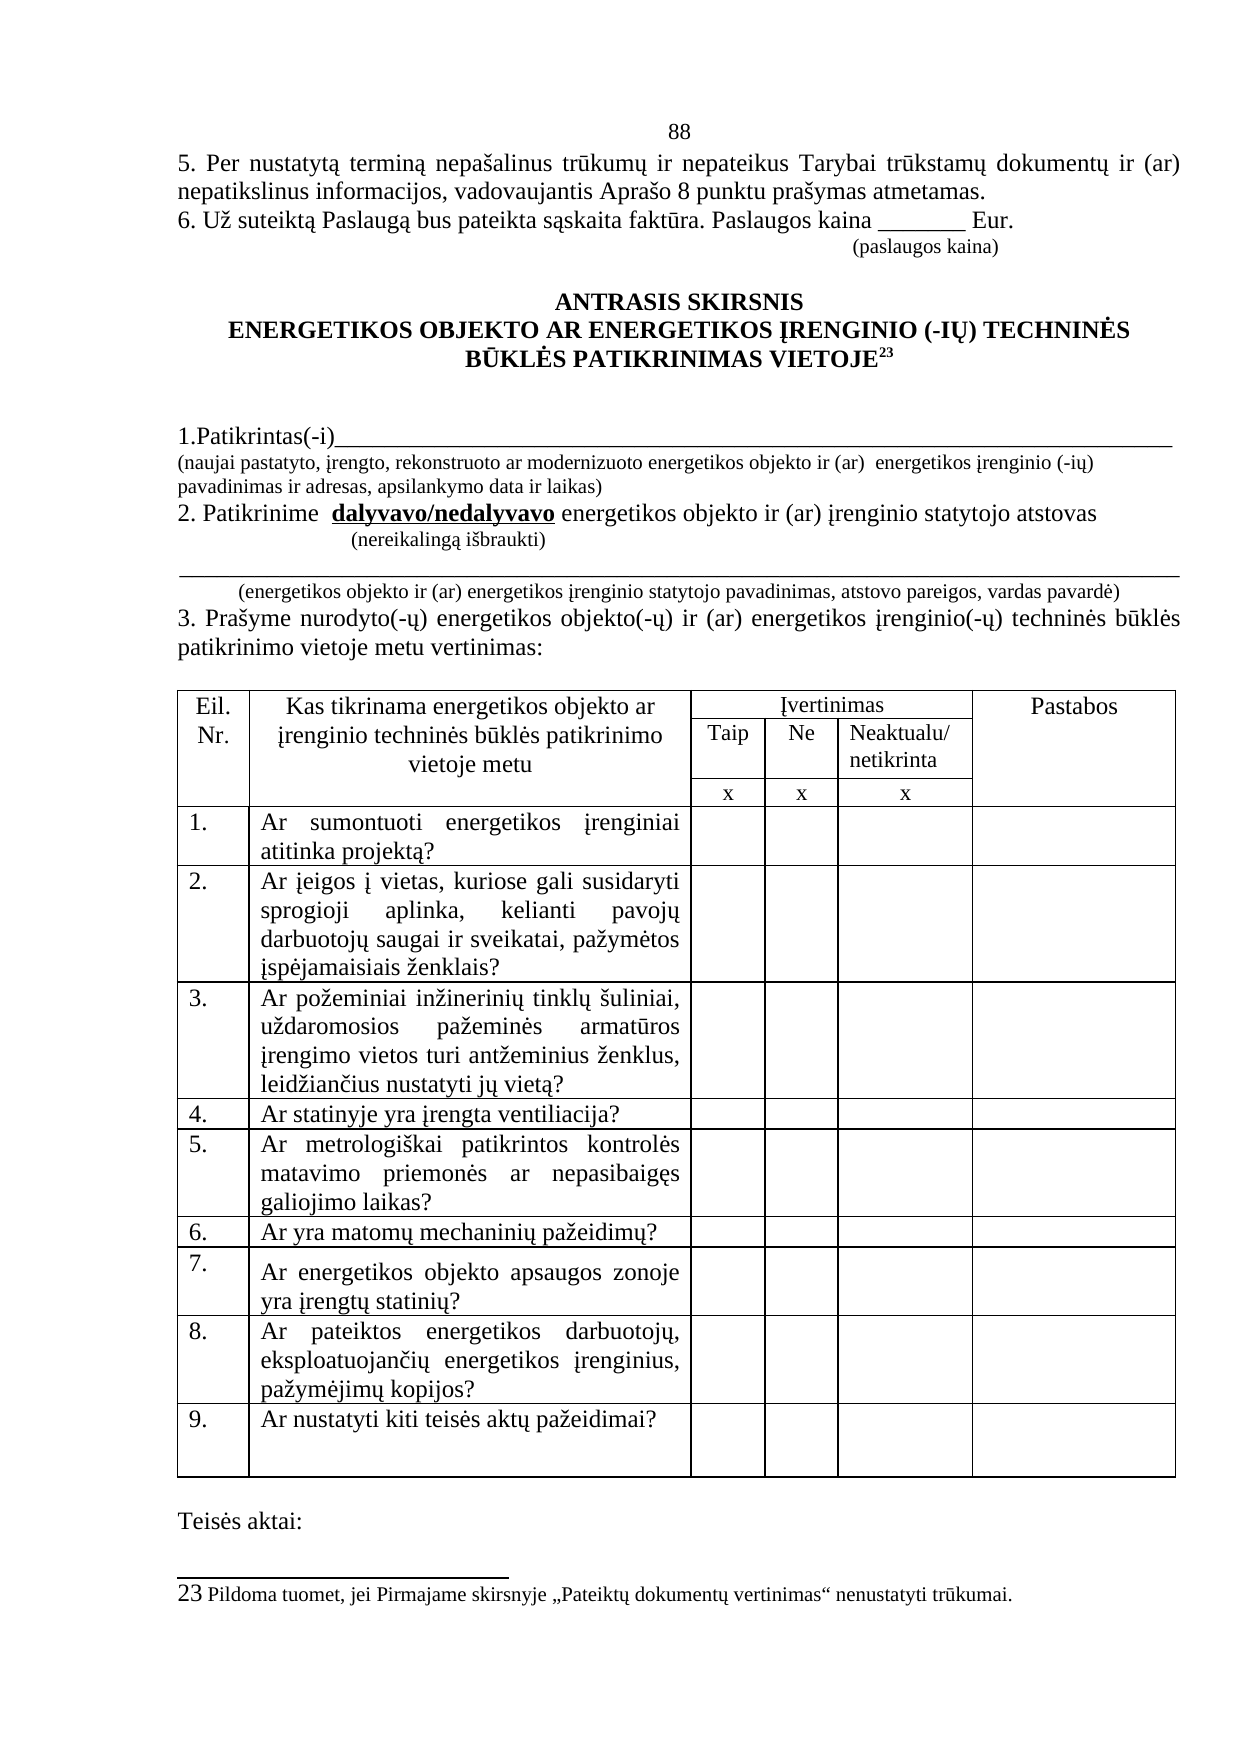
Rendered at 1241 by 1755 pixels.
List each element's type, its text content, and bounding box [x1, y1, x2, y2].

table_cell [766, 1130, 837, 1216]
table_cell Ne [766, 719, 837, 778]
text (naujai pastatyto, įrengto, rekonstruoto ar modernizuoto energetikos objekto ir (ar) energetikos įrenginio (-ių) pavadinimas ir adresas, apsilankymo data ir laikas) [177, 450, 1181, 498]
table_cell 1. [178, 807, 248, 864]
table_cell [692, 1248, 764, 1315]
table_cell Ar požeminiai inžinerinių tinklų šuliniai, uždaromosios pažeminės armatūros įrengimo vietos turi antžeminius ženklus, leidžiančius nustatyti jų vietą? [250, 983, 690, 1098]
table_cell [973, 1404, 1175, 1476]
table_header Pastabos [973, 691, 1175, 806]
text 2. Patikrinime dalyvavo/nedalyvavo energetikos objekto ir (ar) įrenginio statytojo atstovas [177, 498, 1181, 527]
text 3. Prašyme nurodyto(-ų) energetikos objekto(-ų) ir (ar) energetikos įrenginio(-ų) techninės būklės patikrinimo vietoje metu vertinimas: [177, 603, 1181, 661]
table_cell [973, 1217, 1175, 1246]
table_header Kas tikrinama energetikos objekto ar įrenginio techninės būklės patikrinimo vietoje metu [250, 691, 690, 778]
table_cell [839, 1099, 972, 1128]
table_cell [839, 1316, 972, 1403]
table_cell [766, 807, 837, 864]
table_cell x [766, 779, 837, 806]
table_header Įvertinimas [692, 691, 972, 718]
table_cell [766, 1248, 837, 1315]
table_cell Ar įeigos į vietas, kuriose gali susidaryti sprogioji aplinka, kelianti pavojų darbuotojų saugai ir sveikatai, pažymėtos įspėjamaisiais ženklais? [250, 866, 690, 981]
table_cell Ar energetikos objekto apsaugos zonoje yra įrengtų statinių? [250, 1248, 690, 1315]
table_cell Neaktualu/netikrinta [839, 719, 972, 778]
table_cell [766, 1099, 837, 1128]
table_cell [973, 983, 1175, 1098]
table_cell [692, 807, 764, 864]
table_cell 7. [178, 1248, 248, 1315]
table_cell 9. [178, 1404, 248, 1476]
table_cell [973, 1099, 1175, 1128]
table_cell 5. [178, 1130, 248, 1216]
text ________________________________________________________________________________(energetikos objekto ir (ar) energetikos įrenginio statytojo pavadinimas, atstovo pareigos, vardas pavardė) [177, 551, 1181, 603]
table_cell [839, 807, 972, 864]
table_cell x [839, 779, 972, 806]
table_cell [692, 1130, 764, 1216]
table_cell [766, 1404, 837, 1476]
table_cell [839, 1404, 972, 1476]
table_cell Ar statinyje yra įrengta ventiliacija? [250, 1099, 690, 1128]
table_cell [973, 866, 1175, 981]
table_cell [692, 983, 764, 1098]
text Pildoma tuomet, jei Pirmajame skirsnyje „Pateiktų dokumentų vertinimas“ nenustatyti trūkumai. [177, 1578, 1181, 1607]
table_cell [839, 1217, 972, 1246]
table_cell [973, 1248, 1175, 1315]
table_cell [839, 1130, 972, 1216]
table_cell [766, 1217, 837, 1246]
table_cell [766, 1316, 837, 1403]
table_cell 4. [178, 1099, 248, 1128]
text 6. Už suteiktą Paslaugą bus pateikta sąskaita faktūra. Paslaugos kaina _______ Eur. [177, 205, 1181, 234]
table_cell [766, 983, 837, 1098]
text (nereikalingą išbraukti) [177, 527, 1181, 551]
table_cell [839, 983, 972, 1098]
table_cell 3. [178, 983, 248, 1098]
text 5. Per nustatytą terminą nepašalinus trūkumų ir nepateikus Tarybai trūkstamų dokumentų ir (ar) nepatikslinus informacijos, vadovaujantis Aprašo 8 punktu prašymas atmetamas. [177, 148, 1181, 205]
table_cell [250, 778, 690, 806]
table_cell Ar sumontuoti energetikos įrenginiai atitinka projektą? [250, 807, 690, 864]
text ANTRASIS SKIRSNIS [177, 287, 1181, 315]
text Teisės aktai: [177, 1506, 1181, 1535]
table_cell [839, 866, 972, 981]
table_cell [973, 1130, 1175, 1216]
table_cell 6. [178, 1217, 248, 1246]
table_cell [766, 866, 837, 981]
table_cell 8. [178, 1316, 248, 1403]
table_cell [692, 1217, 764, 1246]
table_cell [973, 1316, 1175, 1403]
table_cell [973, 807, 1175, 864]
table_cell 2. [178, 866, 248, 981]
table_cell Taip [692, 719, 764, 778]
text (paslaugos kaina) [717, 234, 1181, 258]
text ENERGETIKOS OBJEKTO AR ENERGETIKOS ĮRENGINIO (-IŲ) TECHNINĖS BŪKLĖS PATIKRINIMAS VIETOJE [177, 315, 1181, 373]
table_cell [692, 1316, 764, 1403]
table_cell Ar pateiktos energetikos darbuotojų, eksploatuojančių energetikos įrenginius, pažymėjimų kopijos? [250, 1316, 690, 1403]
table_cell [839, 1248, 972, 1315]
table_header Eil. Nr. [178, 691, 249, 806]
table_cell x [692, 779, 764, 806]
table_cell Ar nustatyti kiti teisės aktų pažeidimai? [250, 1404, 690, 1476]
table_cell [692, 1404, 764, 1476]
table_cell [692, 866, 764, 981]
table_cell Ar yra matomų mechaninių pažeidimų? [250, 1217, 690, 1246]
table_cell Ar metrologiškai patikrintos kontrolės matavimo priemonės ar nepasibaigęs galiojimo laikas? [250, 1130, 690, 1216]
text 1.Patikrintas(-i)___________________________________________________________________ [177, 421, 1181, 450]
table_cell [692, 1099, 764, 1128]
